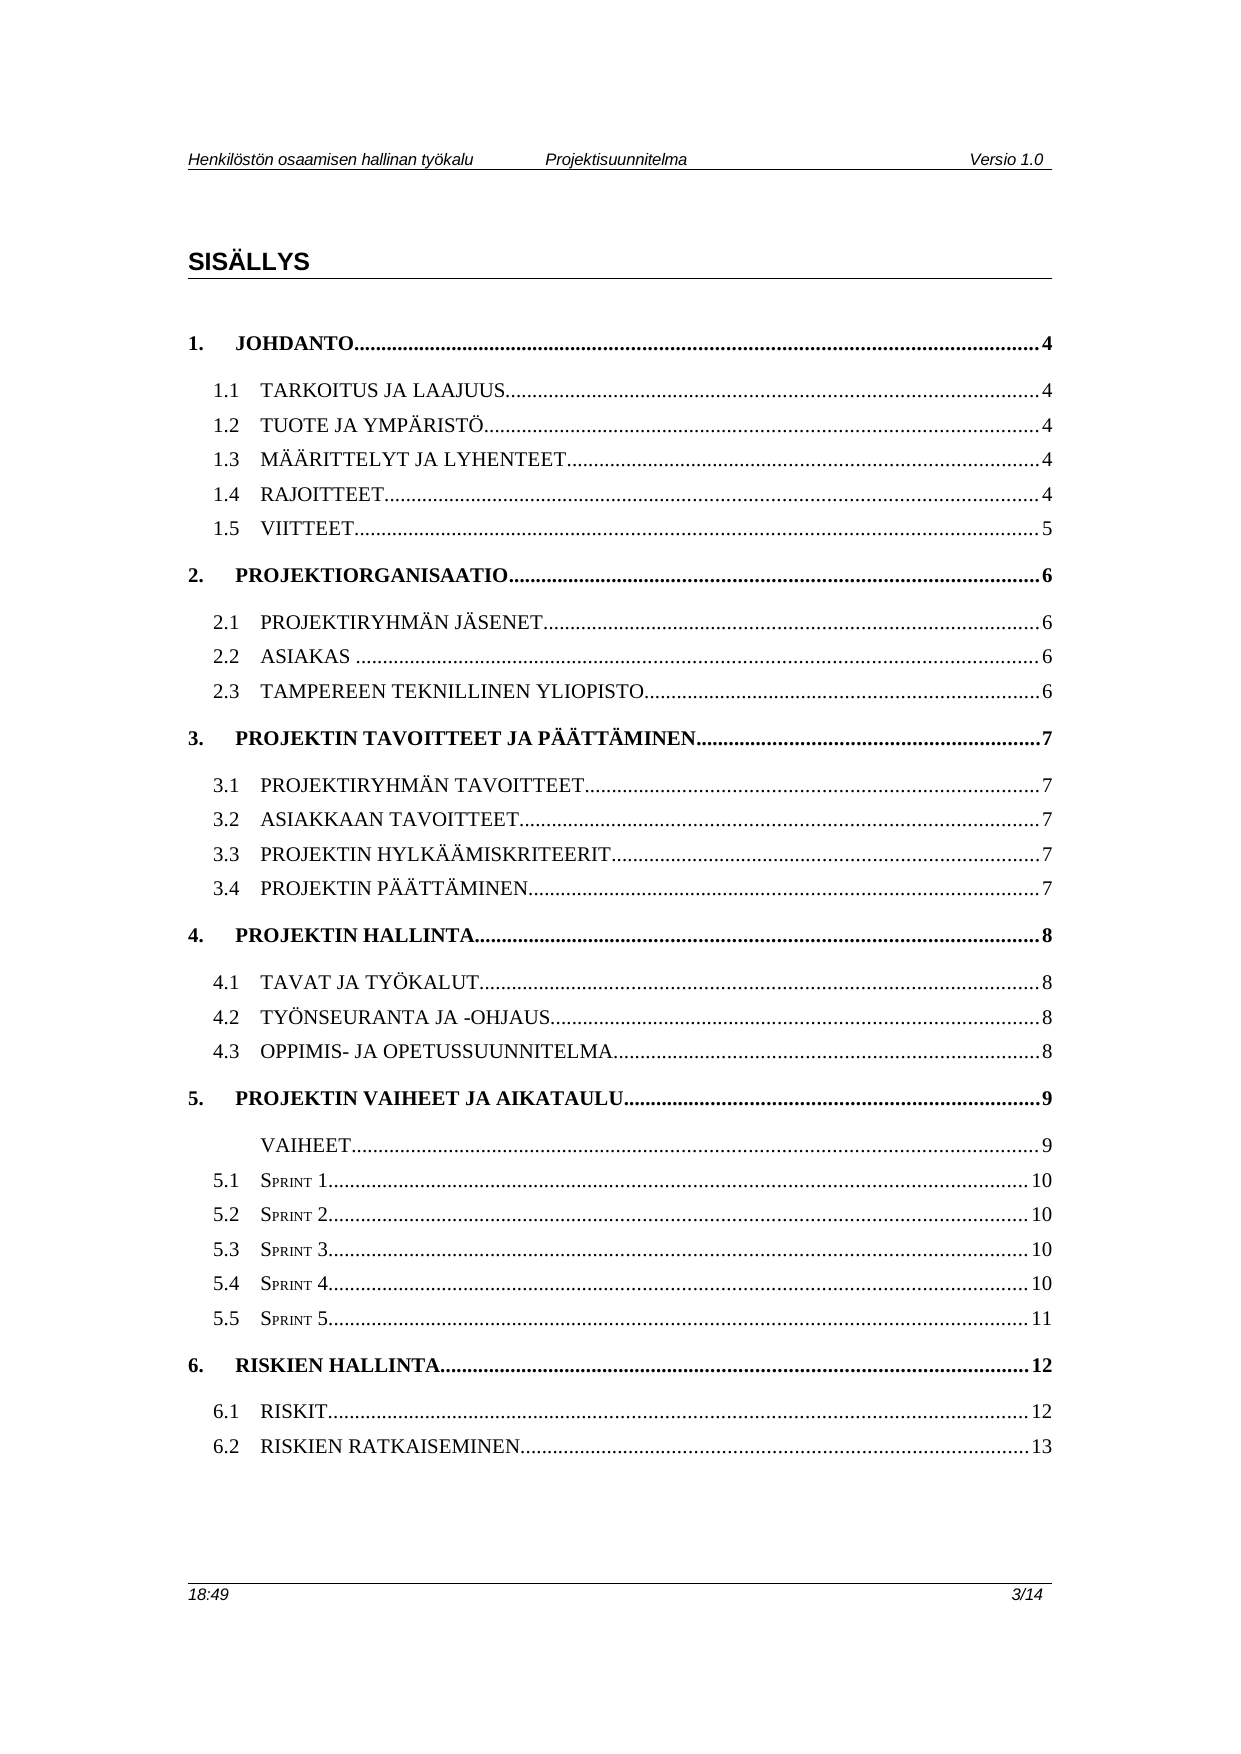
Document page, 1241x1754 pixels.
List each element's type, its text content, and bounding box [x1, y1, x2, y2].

text 5. Projektin vaiheet ja aikataulu 9 [188, 1087, 1052, 1110]
subtitle Sisällys [188, 248, 1052, 278]
text 1.1 TARKOITUS JA LAAJUUS 4 [213, 379, 1052, 402]
text 4.1 TAVAT JA TYÖKALUT 8 [213, 971, 1052, 994]
text 6.2 RISKIEN RATKAISEMINEN 13 [213, 1435, 1052, 1458]
text 3.4 PROJEKTIN PÄÄTTÄMINEN 7 [213, 877, 1052, 900]
text 6.1 RISKIT 12 [213, 1400, 1052, 1423]
text 5.2 Sprint 2 10 [213, 1203, 1052, 1226]
text 4.2 TYÖNSEURANTA JA -OHJAUS 8 [213, 1006, 1052, 1029]
text 6. Riskien hallinta 12 [188, 1353, 1052, 1376]
text 5.5 Sprint 5 11 [213, 1306, 1052, 1329]
text 4.3 OPPIMIS- JA OPETUSSUUNNITELMA 8 [213, 1040, 1052, 1063]
text 2.1 PROJEKTIRYHMÄN JÄSENET 6 [213, 611, 1052, 634]
text 2.3 TAMPEREEN TEKNILLINEN YLIOPISTO 6 [213, 680, 1052, 703]
text 3.2 ASIAKKAAN TAVOITTEET 7 [213, 808, 1052, 831]
text 2.2 ASIAKAS 6 [213, 645, 1052, 668]
text 2. Projektiorganisaatio 6 [188, 564, 1052, 587]
text VAIHEET 9 [213, 1134, 1052, 1157]
text 3. Projektin tavoitteet ja päättäminen 7 [188, 727, 1052, 750]
text 3.3 PROJEKTIN HYLKÄÄMISKRITEERIT 7 [213, 843, 1052, 866]
text 3.1 PROJEKTIRYHMÄN TAVOITTEET 7 [213, 774, 1052, 797]
text 5.1 Sprint 1 10 [213, 1168, 1052, 1192]
text 1.3 MÄÄRITTELYT JA LYHENTEET 4 [213, 448, 1052, 471]
text 5.4 Sprint 4 10 [213, 1272, 1052, 1295]
text 1.2 TUOTE JA YMPÄRISTÖ 4 [213, 413, 1052, 436]
text 1.5 VIITTEET 5 [213, 517, 1052, 540]
text 4. Projektin hallinta 8 [188, 924, 1052, 947]
text 1. Johdanto 4 [188, 332, 1052, 355]
text 1.4 RAJOITTEET 4 [213, 482, 1052, 505]
text 5.3 Sprint 3 10 [213, 1237, 1052, 1261]
